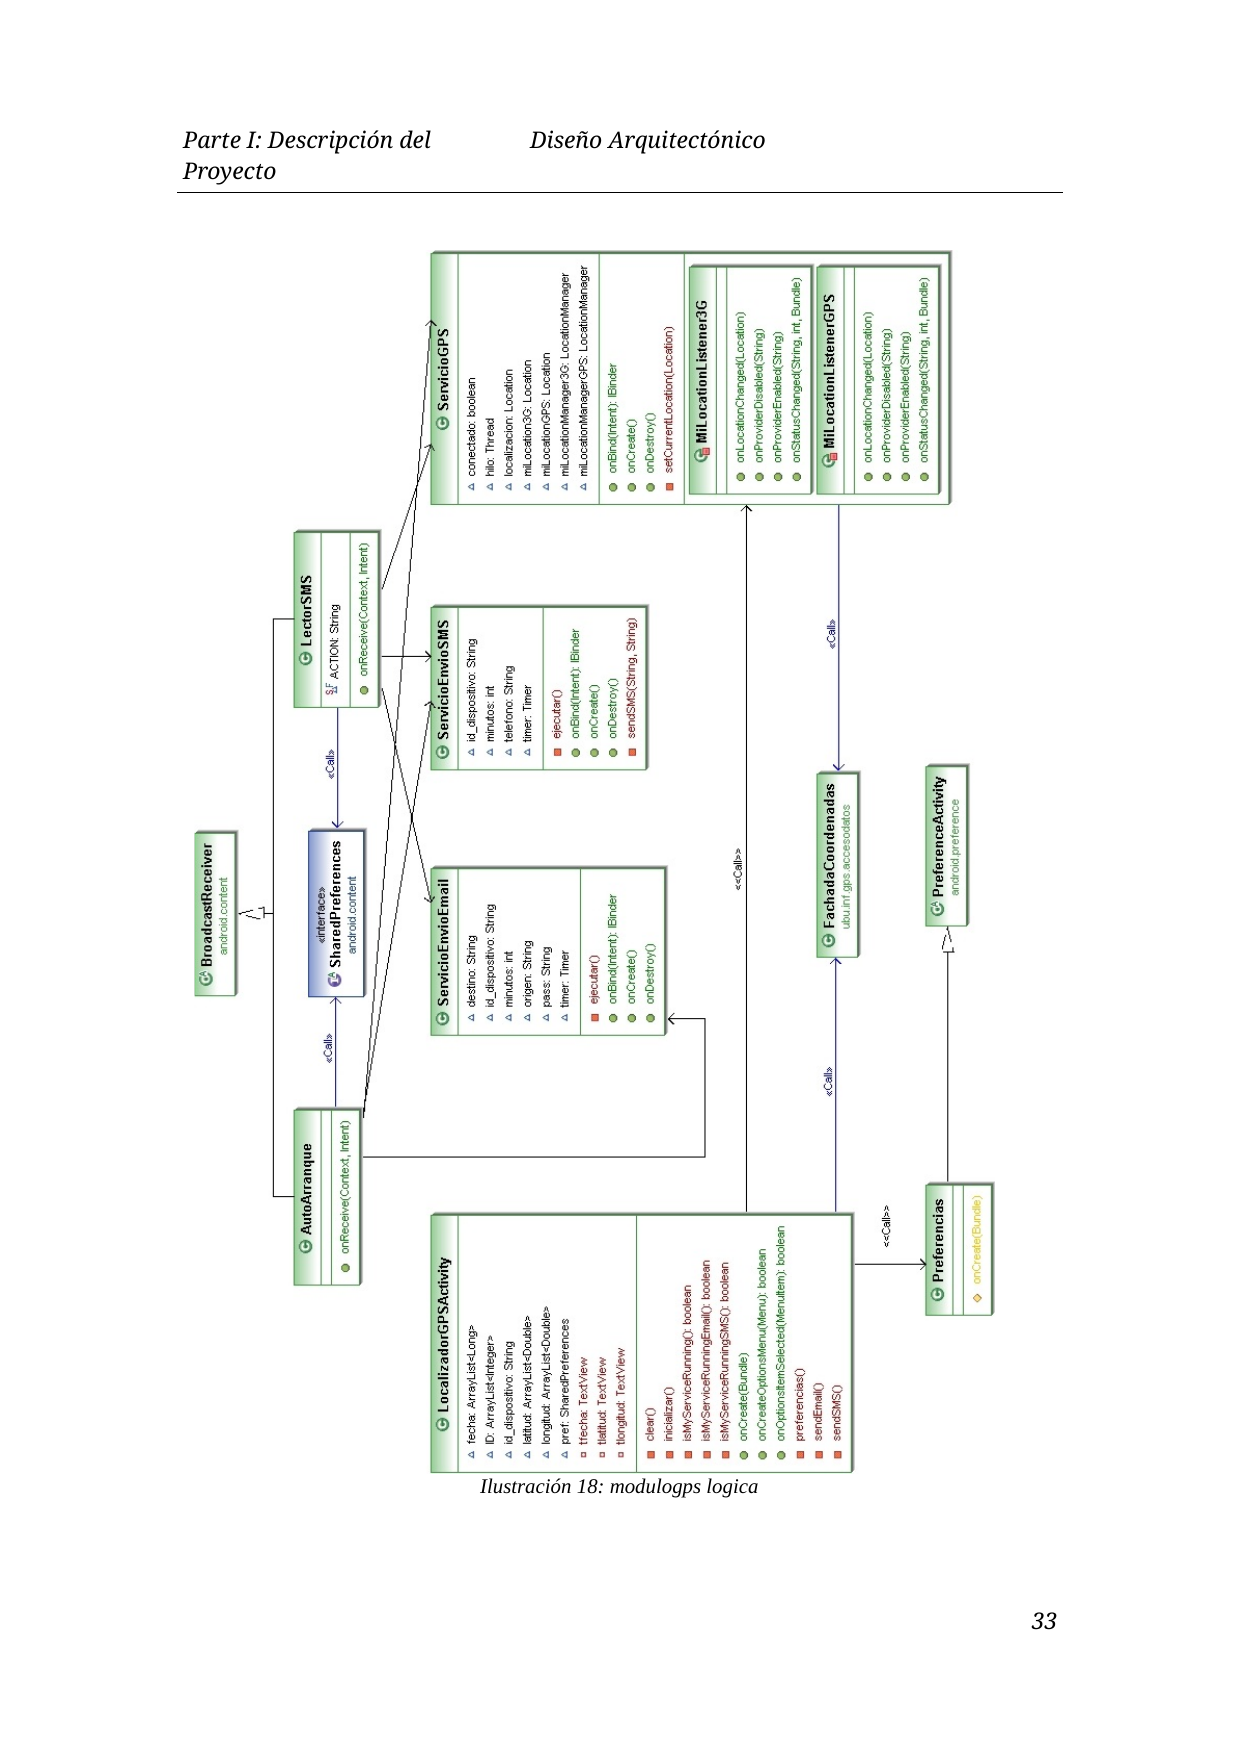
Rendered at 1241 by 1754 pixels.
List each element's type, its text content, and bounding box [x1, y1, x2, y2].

picture [194, 250, 995, 1474]
text Ilustración 18: modulogps logica [194, 1474, 1046, 1498]
